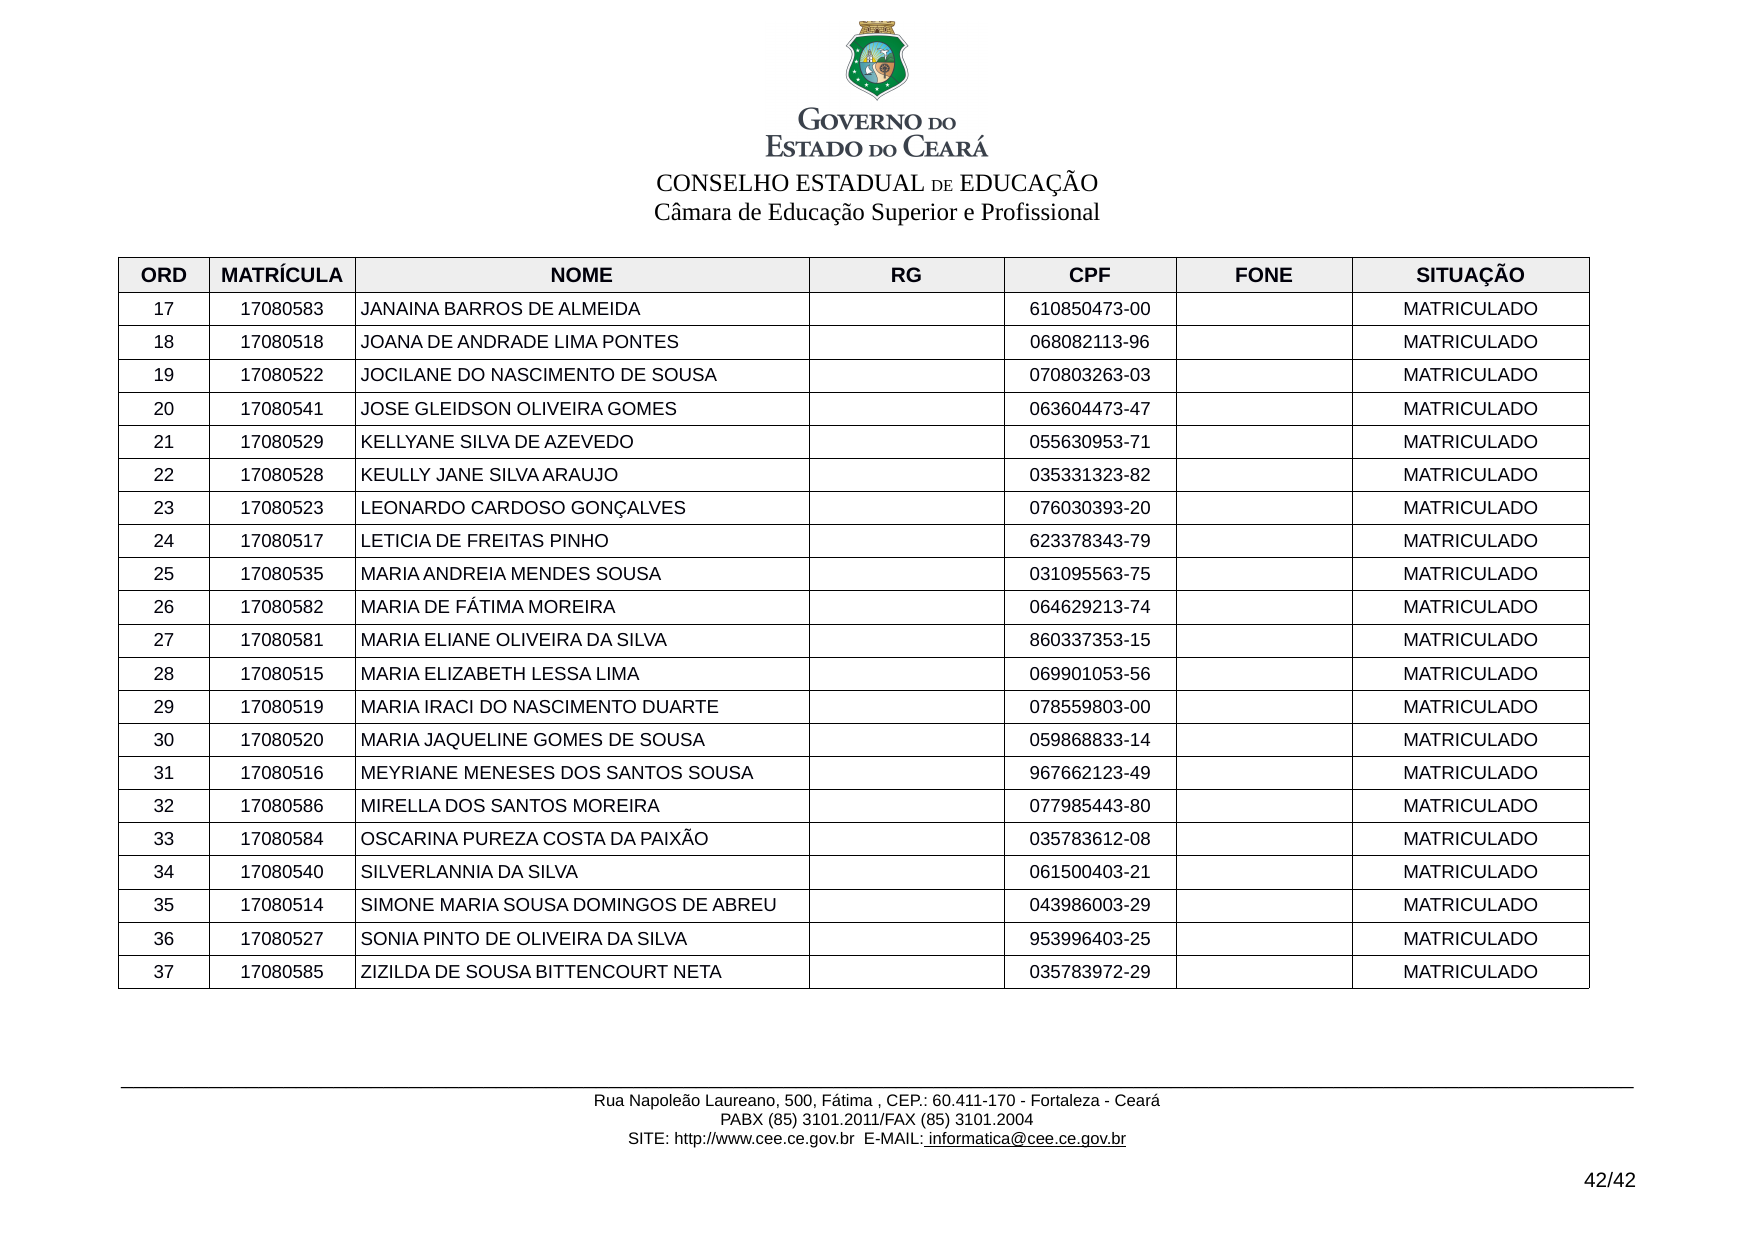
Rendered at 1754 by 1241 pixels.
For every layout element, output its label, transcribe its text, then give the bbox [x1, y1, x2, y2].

table_cell [1177, 856, 1352, 888]
table_cell JOCILANE DO NASCIMENTO DE SOUSA [356, 360, 809, 392]
table_cell 24 [119, 525, 209, 557]
table_cell [810, 956, 1004, 988]
table_header FONE [1177, 258, 1352, 292]
table_cell MATRICULADO [1353, 790, 1589, 822]
table_cell 19 [119, 360, 209, 392]
table_cell 17080528 [210, 459, 355, 491]
table_cell [810, 492, 1004, 524]
table_cell 17080514 [210, 890, 355, 922]
table_cell 26 [119, 591, 209, 623]
table_cell MIRELLA DOS SANTOS MOREIRA [356, 790, 809, 822]
table_cell MATRICULADO [1353, 591, 1589, 623]
table_cell 077985443-80 [1005, 790, 1176, 822]
table_cell KELLYANE SILVA DE AZEVEDO [356, 426, 809, 458]
table_cell MATRICULADO [1353, 492, 1589, 524]
table_cell JANAINA BARROS DE ALMEIDA [356, 293, 809, 325]
table_cell [810, 625, 1004, 657]
table_cell 17080540 [210, 856, 355, 888]
table_cell 17 [119, 293, 209, 325]
table_cell [1177, 293, 1352, 325]
table_cell 17080518 [210, 326, 355, 358]
table_cell MARIA ANDREIA MENDES SOUSA [356, 558, 809, 590]
table_cell [1177, 360, 1352, 392]
table_cell 33 [119, 823, 209, 855]
table_header MATRÍCULA [210, 258, 355, 292]
table_cell 17080522 [210, 360, 355, 392]
table_cell 078559803-00 [1005, 691, 1176, 723]
table_cell [810, 591, 1004, 623]
table_cell 35 [119, 890, 209, 922]
table_cell 063604473-47 [1005, 393, 1176, 425]
table_cell MATRICULADO [1353, 956, 1589, 988]
table_header ORD [119, 258, 209, 292]
table_cell 25 [119, 558, 209, 590]
table_cell [1177, 558, 1352, 590]
table_cell MATRICULADO [1353, 360, 1589, 392]
table_cell 17080582 [210, 591, 355, 623]
table_cell 27 [119, 625, 209, 657]
table_cell [1177, 525, 1352, 557]
table_cell MEYRIANE MENESES DOS SANTOS SOUSA [356, 757, 809, 789]
picture [765, 21, 989, 157]
table_cell [810, 459, 1004, 491]
table_cell 068082113-96 [1005, 326, 1176, 358]
table_cell 17080517 [210, 525, 355, 557]
table_cell [810, 393, 1004, 425]
table_cell 30 [119, 724, 209, 756]
table_cell [1177, 625, 1352, 657]
table_cell 17080523 [210, 492, 355, 524]
table_cell MATRICULADO [1353, 459, 1589, 491]
table_cell 070803263-03 [1005, 360, 1176, 392]
table_cell [810, 326, 1004, 358]
table_cell SONIA PINTO DE OLIVEIRA DA SILVA [356, 923, 809, 955]
table_cell 18 [119, 326, 209, 358]
table_cell 17080527 [210, 923, 355, 955]
table_cell 035783612-08 [1005, 823, 1176, 855]
table_cell [810, 293, 1004, 325]
table_cell 059868833-14 [1005, 724, 1176, 756]
table_cell JOANA DE ANDRADE LIMA PONTES [356, 326, 809, 358]
table_cell 610850473-00 [1005, 293, 1176, 325]
table_cell 076030393-20 [1005, 492, 1176, 524]
table_cell 623378343-79 [1005, 525, 1176, 557]
table_cell [1177, 823, 1352, 855]
table_cell ZIZILDA DE SOUSA BITTENCOURT NETA [356, 956, 809, 988]
table_cell [810, 691, 1004, 723]
table_cell 17080583 [210, 293, 355, 325]
table_cell [810, 658, 1004, 690]
table_cell MARIA JAQUELINE GOMES DE SOUSA [356, 724, 809, 756]
table_cell SIMONE MARIA SOUSA DOMINGOS DE ABREU [356, 890, 809, 922]
table_cell 061500403-21 [1005, 856, 1176, 888]
table_cell MATRICULADO [1353, 890, 1589, 922]
table_cell LETICIA DE FREITAS PINHO [356, 525, 809, 557]
table_cell 17080535 [210, 558, 355, 590]
table_cell MATRICULADO [1353, 724, 1589, 756]
table_cell 043986003-29 [1005, 890, 1176, 922]
table_cell 055630953-71 [1005, 426, 1176, 458]
table_cell 967662123-49 [1005, 757, 1176, 789]
table_cell LEONARDO CARDOSO GONÇALVES [356, 492, 809, 524]
table_cell 17080520 [210, 724, 355, 756]
table_cell MATRICULADO [1353, 426, 1589, 458]
table_cell [1177, 923, 1352, 955]
table_cell [1177, 757, 1352, 789]
table_cell 21 [119, 426, 209, 458]
table_cell MATRICULADO [1353, 923, 1589, 955]
table_cell 37 [119, 956, 209, 988]
table_cell 17080529 [210, 426, 355, 458]
table_cell MATRICULADO [1353, 558, 1589, 590]
table_cell 17080519 [210, 691, 355, 723]
table_cell [1177, 426, 1352, 458]
table_cell MATRICULADO [1353, 326, 1589, 358]
table_cell [1177, 790, 1352, 822]
table_cell 29 [119, 691, 209, 723]
table_cell [1177, 658, 1352, 690]
table_cell [1177, 591, 1352, 623]
table_cell MATRICULADO [1353, 823, 1589, 855]
table_cell 860337353-15 [1005, 625, 1176, 657]
table_cell SILVERLANNIA DA SILVA [356, 856, 809, 888]
table_cell [810, 426, 1004, 458]
table_cell KEULLY JANE SILVA ARAUJO [356, 459, 809, 491]
table_cell 17080585 [210, 956, 355, 988]
table_cell [1177, 691, 1352, 723]
table_cell 17080541 [210, 393, 355, 425]
table_cell 069901053-56 [1005, 658, 1176, 690]
table_cell [1177, 492, 1352, 524]
table_cell [810, 890, 1004, 922]
table_cell 32 [119, 790, 209, 822]
table_cell 064629213-74 [1005, 591, 1176, 623]
table_cell JOSE GLEIDSON OLIVEIRA GOMES [356, 393, 809, 425]
table_cell [810, 757, 1004, 789]
table_cell 035783972-29 [1005, 956, 1176, 988]
table_cell MARIA IRACI DO NASCIMENTO DUARTE [356, 691, 809, 723]
table_cell [810, 856, 1004, 888]
table_cell [810, 558, 1004, 590]
table_cell MATRICULADO [1353, 856, 1589, 888]
table_cell [1177, 393, 1352, 425]
table_cell 031095563-75 [1005, 558, 1176, 590]
table_cell MATRICULADO [1353, 293, 1589, 325]
table_header CPF [1005, 258, 1176, 292]
table_cell MATRICULADO [1353, 393, 1589, 425]
table_cell 28 [119, 658, 209, 690]
table_cell 20 [119, 393, 209, 425]
table_cell [1177, 956, 1352, 988]
table_header SITUAÇÃO [1353, 258, 1589, 292]
table_cell 36 [119, 923, 209, 955]
table_cell 17080581 [210, 625, 355, 657]
table_cell 17080584 [210, 823, 355, 855]
table_cell MATRICULADO [1353, 757, 1589, 789]
table_cell 23 [119, 492, 209, 524]
table_header NOME [356, 258, 809, 292]
table_cell [810, 724, 1004, 756]
table_cell MATRICULADO [1353, 658, 1589, 690]
table_header RG [810, 258, 1004, 292]
table_cell 34 [119, 856, 209, 888]
table_cell [1177, 326, 1352, 358]
table_cell [810, 360, 1004, 392]
table_cell [810, 823, 1004, 855]
table_cell [1177, 724, 1352, 756]
table_cell 22 [119, 459, 209, 491]
table_cell 17080515 [210, 658, 355, 690]
table_cell MATRICULADO [1353, 625, 1589, 657]
table_cell 035331323-82 [1005, 459, 1176, 491]
table_cell OSCARINA PUREZA COSTA DA PAIXÃO [356, 823, 809, 855]
table_cell [810, 790, 1004, 822]
table_cell MARIA ELIZABETH LESSA LIMA [356, 658, 809, 690]
table_cell [810, 525, 1004, 557]
table_cell 31 [119, 757, 209, 789]
table_cell MATRICULADO [1353, 691, 1589, 723]
table_cell [810, 923, 1004, 955]
table_cell MATRICULADO [1353, 525, 1589, 557]
table_cell [1177, 890, 1352, 922]
table_cell 17080516 [210, 757, 355, 789]
table_cell MARIA DE FÁTIMA MOREIRA [356, 591, 809, 623]
table_cell [1177, 459, 1352, 491]
table_cell MARIA ELIANE OLIVEIRA DA SILVA [356, 625, 809, 657]
table_cell 17080586 [210, 790, 355, 822]
table_cell 953996403-25 [1005, 923, 1176, 955]
